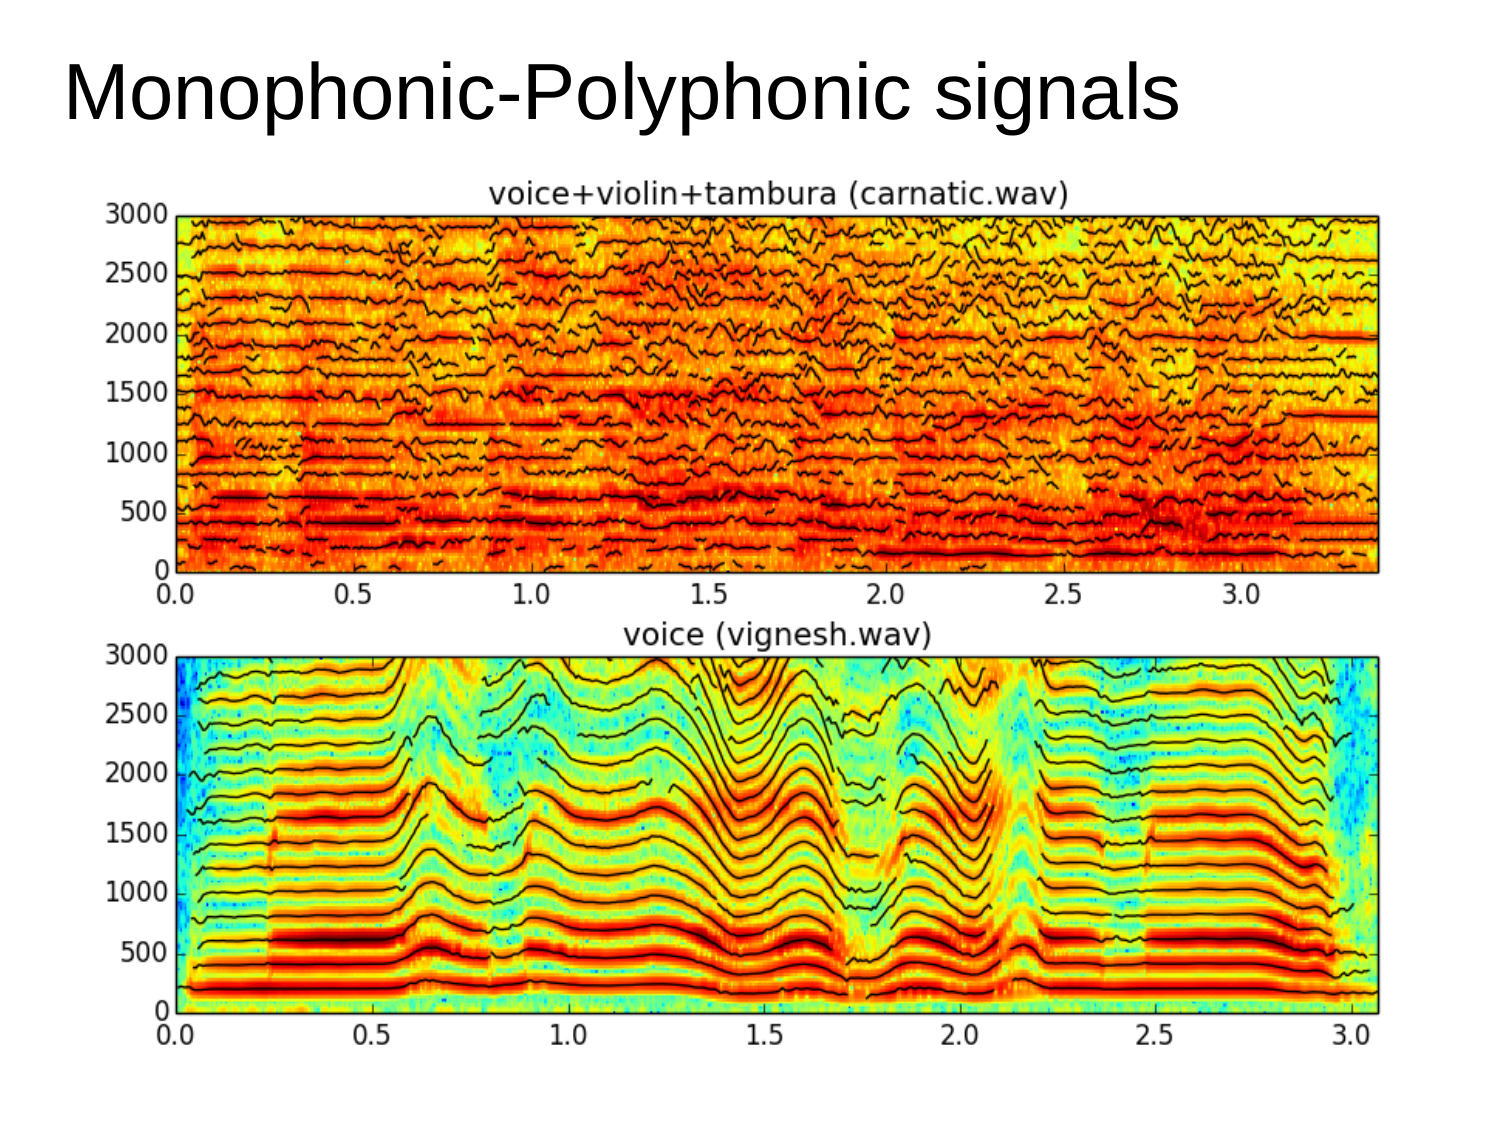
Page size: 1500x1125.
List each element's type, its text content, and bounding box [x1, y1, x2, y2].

title Monophonic-Polyphonic signals [63, 0, 1414, 149]
picture [63, 149, 1426, 1081]
